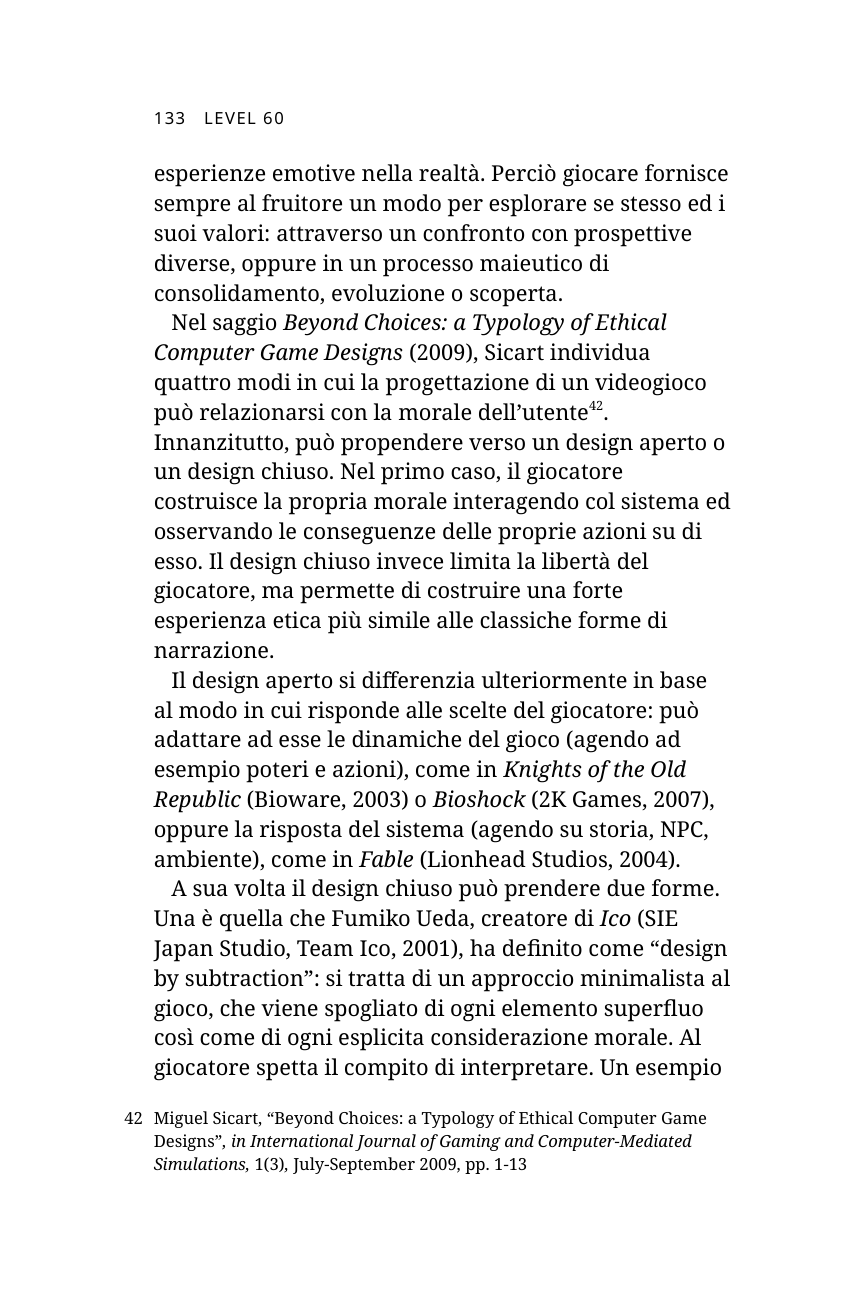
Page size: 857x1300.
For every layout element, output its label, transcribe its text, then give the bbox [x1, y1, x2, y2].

text A sua volta il design chiuso può prendere due forme. Una è quella che Fumiko Ueda, creatore di Ico (SIE Japan Studio, Team Ico, 2001), ha definito come “design by subtraction”: si tratta di un approccio minimalista al gioco, che viene spogliato di ogni elemento superfluo così come di ogni esplicita considerazione morale. Al giocatore spetta il compito di interpretare. Un esempio [153, 873, 732, 1082]
text esperienze emotive nella realtà. Perciò giocare fornisce sempre al fruitore un modo per esplorare se stesso ed i suoi valori: attraverso un confronto con prospettive diverse, oppure in un processo maieutico di consolidamento, evoluzione o scoperta. [153, 158, 732, 307]
text Il design aperto si differenzia ulteriormente in base al modo in cui risponde alle scelte del giocatore: può adattare ad esse le dinamiche del gioco (agendo ad esempio poteri e azioni), come in Knights of the Old Republic (Bioware, 2003) o Bioshock (2K Games, 2007), oppure la risposta del sistema (agendo su storia, NPC, ambiente), come in Fable (Lionhead Studios, 2004). [153, 665, 732, 873]
text Miguel Sicart, “Beyond Choices: a Typology of Ethical Computer Game Designs”, in International Journal of Gaming and Computer-Mediated Simulations, 1(3), July-September 2009, pp. 1-13 [124, 1107, 732, 1175]
text Nel saggio Beyond Choices: a Typology of Ethical Computer Game Designs (2009), Sicart individua quattro modi in cui la progettazione di un videogioco può relazionarsi con la morale dell’utente. Innanzitutto, può propendere verso un design aperto o un design chiuso. Nel primo caso, il giocatore costruisce la propria morale interagendo col sistema ed osservando le conseguenze delle proprie azioni su di esso. Il design chiuso invece limita la libertà del giocatore, ma permette di costruire una forte esperienza etica più simile alle classiche forme di narrazione. [153, 307, 732, 665]
